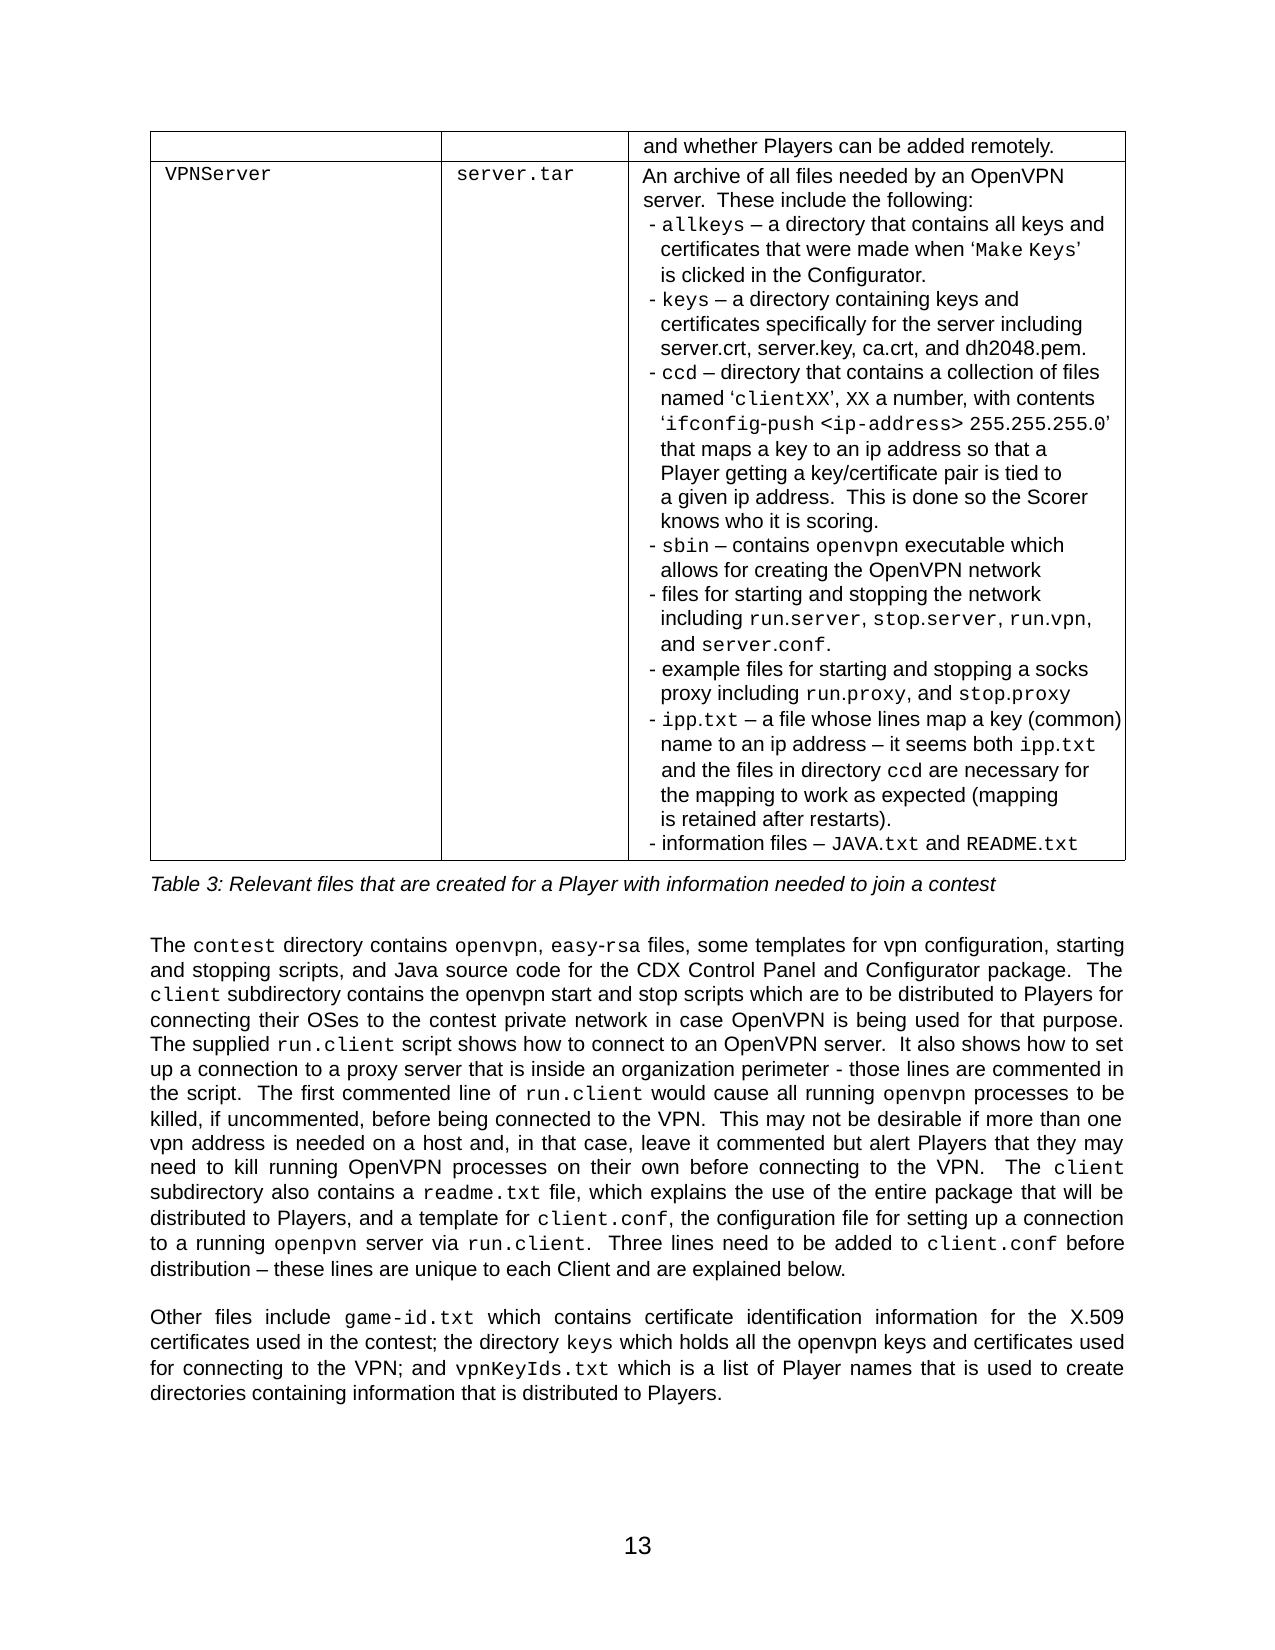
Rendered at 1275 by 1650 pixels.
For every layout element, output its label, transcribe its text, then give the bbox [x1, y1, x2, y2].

table_cell [151, 132, 441, 161]
table_cell and whether Players can be added remotely. [629, 132, 1125, 161]
table_cell VPNServer [151, 162, 441, 859]
text The contest directory contains openvpn, easy-rsa files, some templates for vpn configuration, starting and stopping scripts, and Java source code for the CDX Control Panel and Configurator package. The client subdirectory contains the openvpn start and stop scripts which are to be distributed to Players for connecting their OSes to the contest private network in case OpenVPN is being used for that purpose. The supplied run.client script shows how to connect to an OpenVPN server. It also shows how to set up a connection to a proxy server that is inside an organization perimeter - those lines are commented in the script. The first commented line of run.client would cause all running openvpn processes to be killed, if uncommented, before being connected to the VPN. This may not be desirable if more than one vpn address is needed on a host and, in that case, leave it commented but alert Players that they may need to kill running OpenVPN processes on their own before connecting to the VPN. The client subdirectory also contains a readme.txt file, which explains the use of the entire package that will be distributed to Players, and a template for client.conf, the configuration file for setting up a connection to a running openpvn server via run.client. Three lines need to be added to client.conf before distribution – these lines are unique to each Client and are explained below. [150, 933, 1125, 1281]
text Table 3: Relevant files that are created for a Player with information needed to join a contest [150, 872, 1125, 896]
table_cell An archive of all files needed by an OpenVPN server. These include the following: - allkeys – a directory that contains all keys and certificates that were made when ‘Make Keys’ is clicked in the Configurator. - keys – a directory containing keys and certificates specifically for the server including server.crt, server.key, ca.crt, and dh2048.pem. - ccd – directory that contains a collection of files named ‘clientXX’, XX a number, with contents ‘ifconfig-push <ip-address> 255.255.255.0’ that maps a key to an ip address so that a Player getting a key/certificate pair is tied to a given ip address. This is done so the Scorer knows who it is scoring. - sbin – contains openvpn executable which allows for creating the OpenVPN network - files for starting and stopping the network including run.server, stop.server, run.vpn, and server.conf. - example files for starting and stopping a socks proxy including run.proxy, and stop.proxy - ipp.txt – a file whose lines map a key (common) name to an ip address – it seems both ipp.txt and the files in directory ccd are necessary for the mapping to work as expected (mapping is retained after restarts). - information files – JAVA.txt and README.txt [629, 162, 1125, 859]
table_cell server.tar [442, 162, 628, 859]
table_cell [442, 132, 628, 161]
text Other files include game-id.txt which contains certificate identification information for the X.509 certificates used in the contest; the directory keys which holds all the openvpn keys and certificates used for connecting to the VPN; and vpnKeyIds.txt which is a list of Player names that is used to create directories containing information that is distributed to Players. [150, 1304, 1125, 1405]
